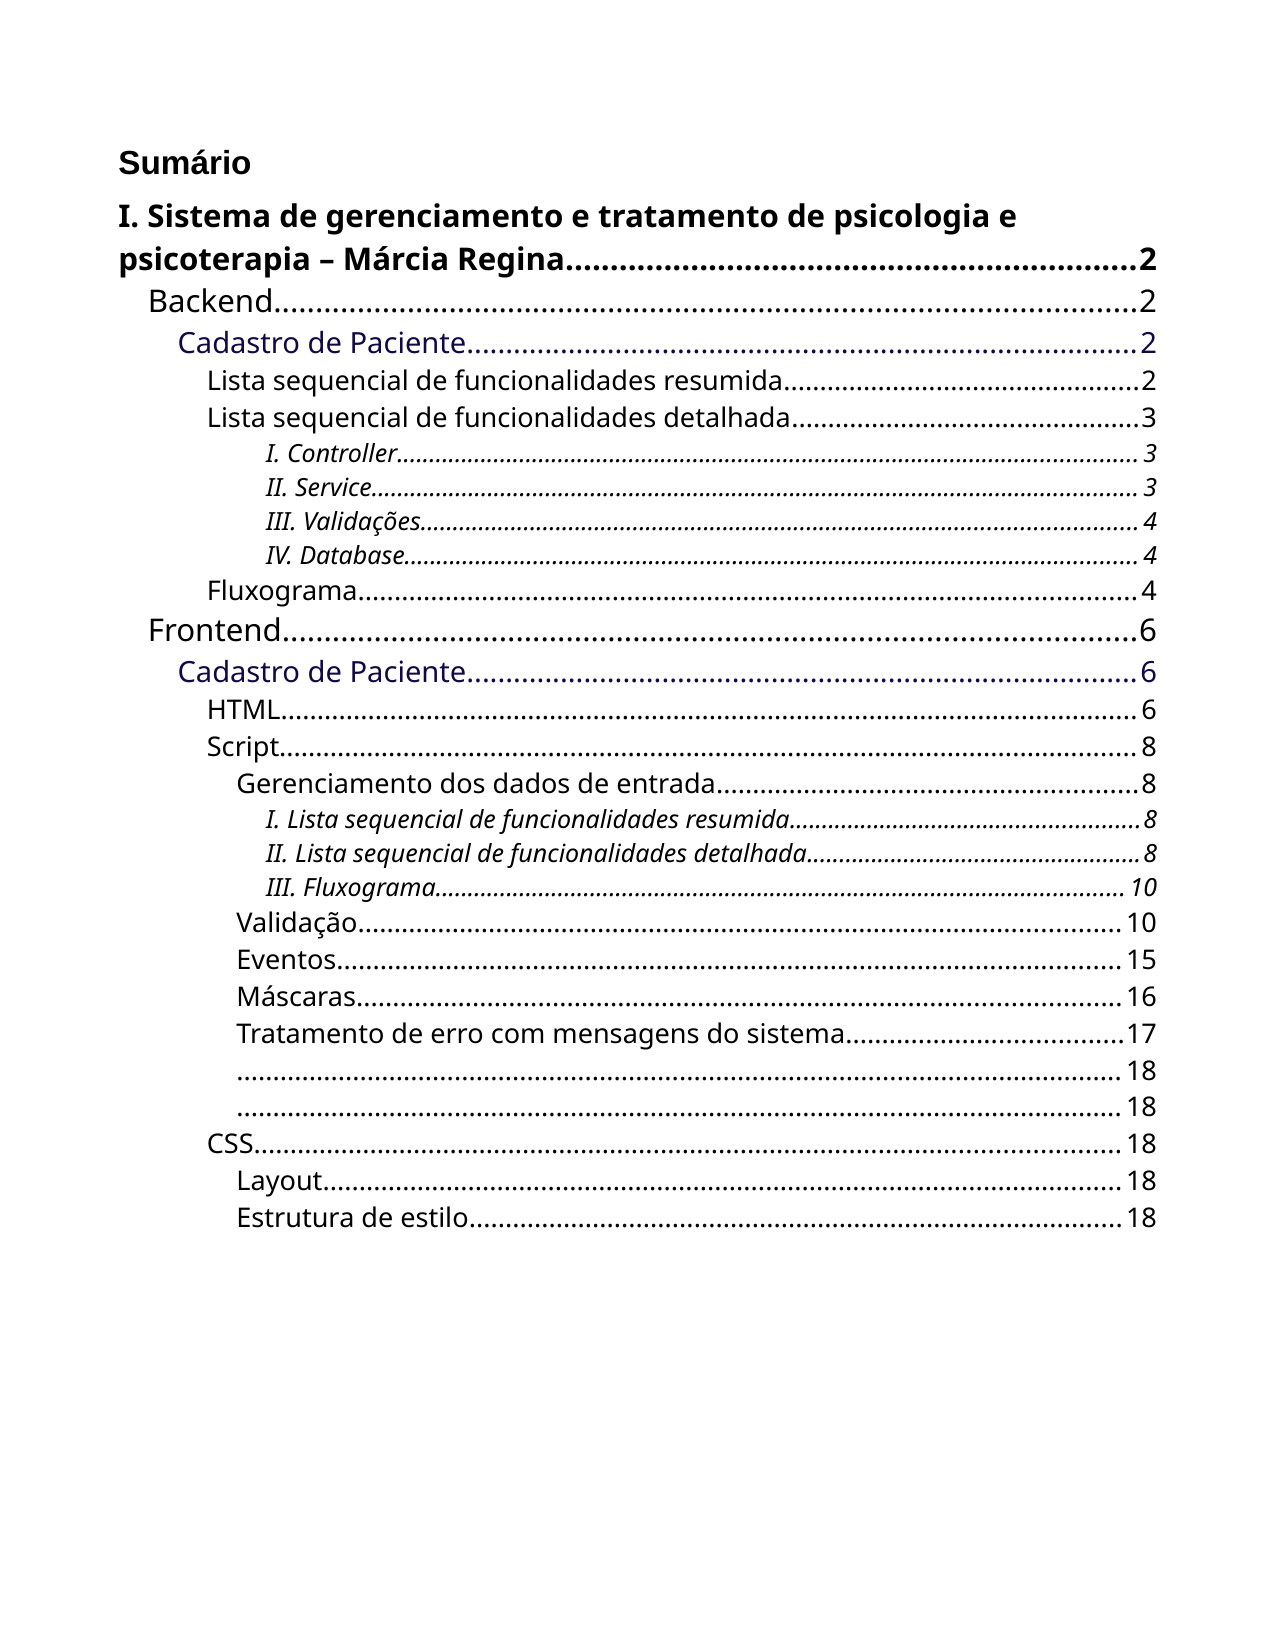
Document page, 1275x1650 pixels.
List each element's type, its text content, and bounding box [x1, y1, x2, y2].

text Validação 10 [236, 903, 1157, 940]
text I. Sistema de gerenciamento e tratamento de psicologia e psicoterapia – Márcia Regina 2 [118, 194, 1157, 279]
text Cadastro de Paciente 2 [177, 322, 1157, 362]
text III. Validações 4 [266, 503, 1157, 537]
text Lista sequencial de funcionalidades resumida 2 [207, 362, 1157, 398]
text Lista sequencial de funcionalidades detalhada 3 [207, 398, 1157, 435]
text HTML 6 [207, 691, 1157, 728]
text I. Controller 3 [266, 435, 1157, 469]
text Eventos 15 [236, 940, 1157, 977]
text CSS 18 [207, 1125, 1157, 1162]
text I. Lista sequencial de funcionalidades resumida 8 [266, 801, 1157, 835]
text IV. Database 4 [266, 537, 1157, 572]
text Script 8 [207, 728, 1157, 764]
text Backend 2 [148, 279, 1157, 322]
subtitle Sumário [118, 143, 1157, 182]
text III. Fluxograma 10 [266, 869, 1157, 903]
text Layout 18 [236, 1162, 1157, 1198]
text II. Lista sequencial de funcionalidades detalhada 8 [266, 835, 1157, 869]
text 18 [236, 1088, 1157, 1125]
text Fluxograma 4 [207, 572, 1157, 608]
text Frontend 6 [148, 608, 1157, 651]
text Tratamento de erro com mensagens do sistema 17 [236, 1014, 1157, 1051]
text Máscaras 16 [236, 977, 1157, 1014]
text Estrutura de estilo 18 [236, 1198, 1157, 1235]
text Gerenciamento dos dados de entrada 8 [236, 764, 1157, 801]
text II. Service 3 [266, 469, 1157, 503]
text Cadastro de Paciente 6 [177, 651, 1157, 691]
text 18 [236, 1051, 1157, 1088]
